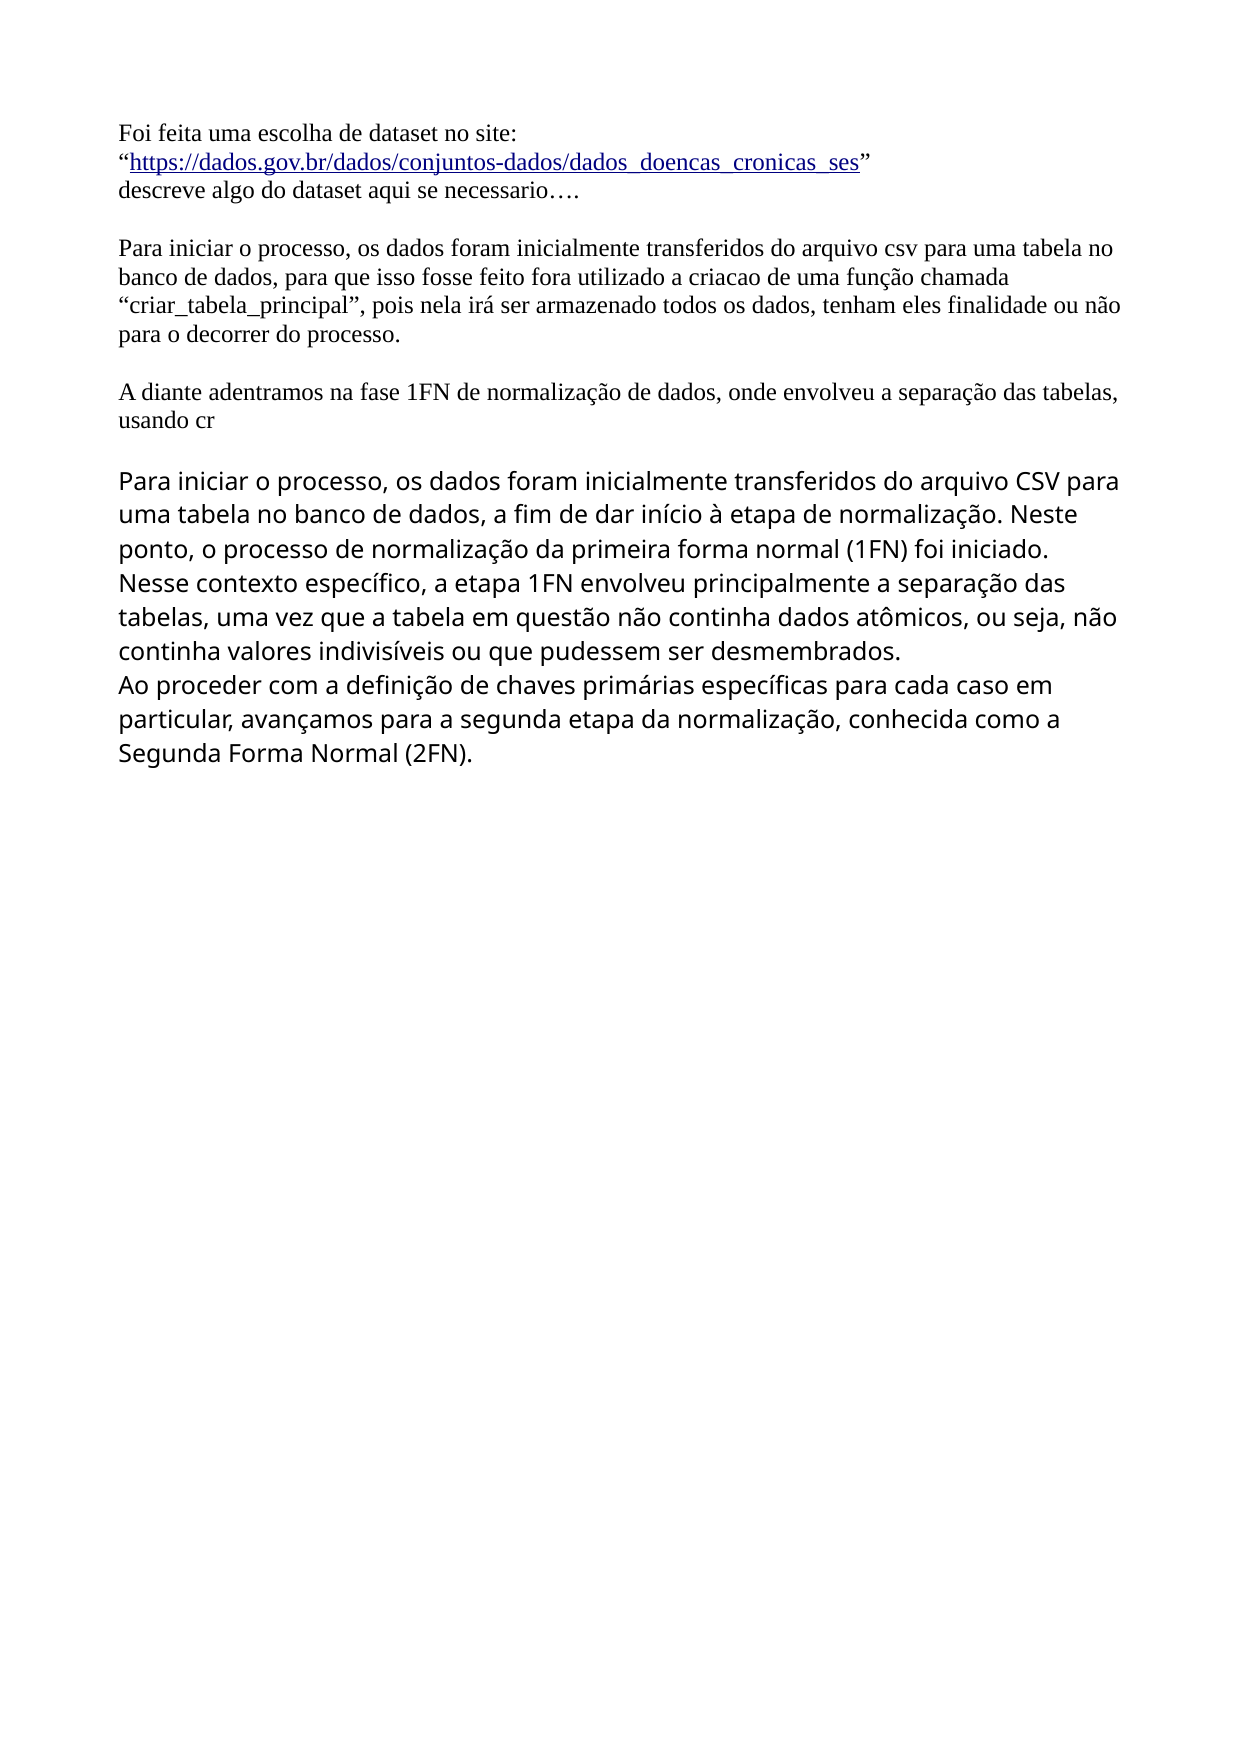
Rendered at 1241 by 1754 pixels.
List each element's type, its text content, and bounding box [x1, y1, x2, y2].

text A diante adentramos na fase 1FN de normalização de dados, onde envolveu a separação das tabelas, usando cr [118, 377, 1122, 434]
text Ao proceder com a definição de chaves primárias específicas para cada caso em particular, avançamos para a segunda etapa da normalização, conhecida como a Segunda Forma Normal (2FN). [118, 667, 1122, 770]
text Foi feita uma escolha de dataset no site: “https://dados.gov.br/dados/conjuntos-dados/dados_doencas_cronicas_ses” descreve algo do dataset aqui se necessario…. [118, 118, 1122, 204]
text Para iniciar o processo, os dados foram inicialmente transferidos do arquivo csv para uma tabela no banco de dados, para que isso fosse feito fora utilizado a criacao de uma função chamada “criar_tabela_principal”, pois nela irá ser armazenado todos os dados, tenham eles finalidade ou não para o decorrer do processo. [118, 233, 1122, 348]
text Para iniciar o processo, os dados foram inicialmente transferidos do arquivo CSV para uma tabela no banco de dados, a fim de dar início à etapa de normalização. Neste ponto, o processo de normalização da primeira forma normal (1FN) foi iniciado. Nesse contexto específico, a etapa 1FN envolveu principalmente a separação das tabelas, uma vez que a tabela em questão não continha dados atômicos, ou seja, não continha valores indivisíveis ou que pudessem ser desmembrados. [118, 463, 1122, 667]
